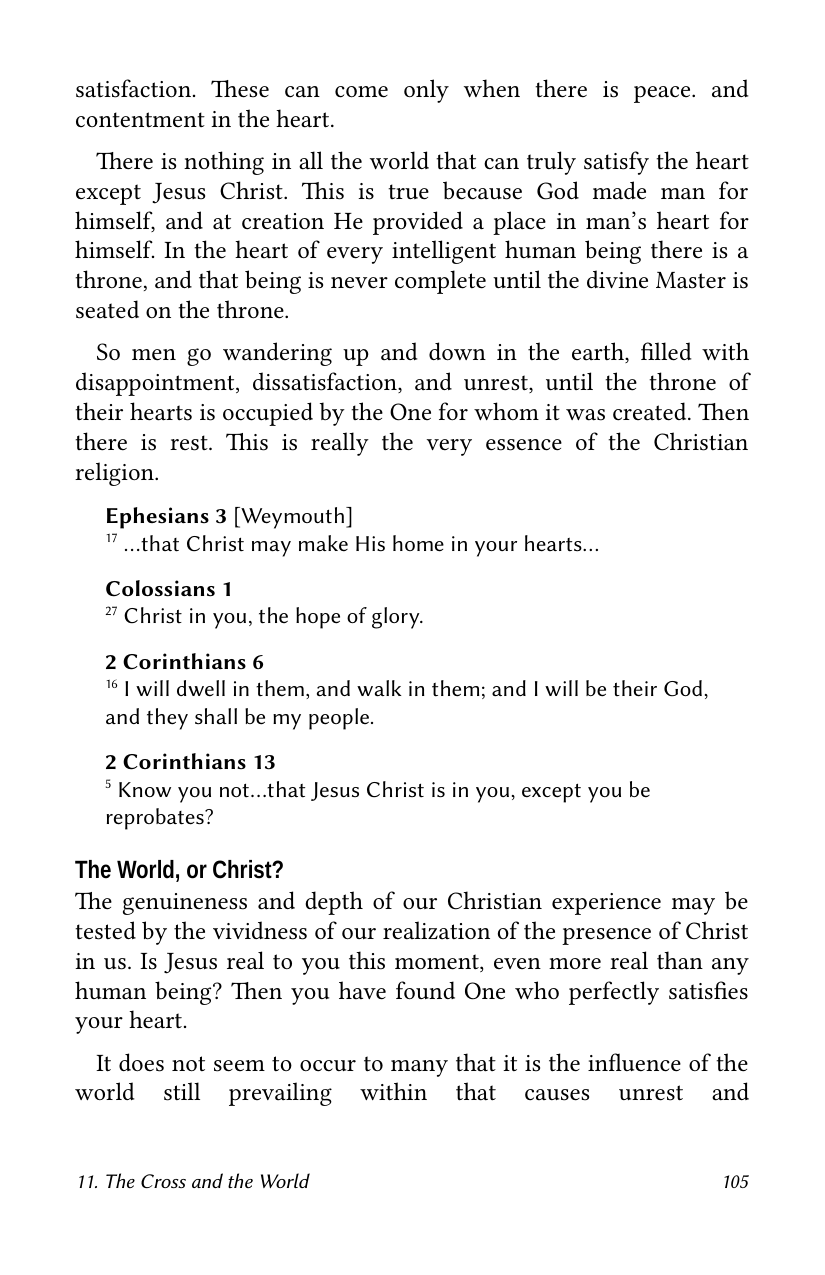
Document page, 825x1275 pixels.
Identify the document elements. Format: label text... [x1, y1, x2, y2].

text 2 Corinthians 6 [105, 649, 750, 675]
text There is nothing in all the world that can truly satisfy the heart except Jesus Christ. This is true because God made man for himself, and at creation He provided a place in man’s heart for himself. In the heart of every intelligent human being there is a throne, and that being is never complete until the divine Master is seated on the throne. [75, 147, 750, 325]
text 5 Know you not...that Jesus Christ is in you, except you be reprobates? [105, 777, 720, 830]
text So men go wandering up and down in the earth, filled with disappointment, dissatisfaction, and unrest, until the throne of their hearts is occupied by the One for whom it was created. Then there is rest. This is really the very essence of the Christian religion. [75, 338, 750, 486]
text 27 Christ in you, the hope of glory. [105, 603, 720, 629]
text Colossians 1 [105, 576, 750, 602]
text 17 ...that Christ may make His home in your hearts... [105, 530, 720, 557]
text Ephesians 3 [Weymouth] [105, 503, 750, 529]
text The genuineness and depth of our Christian experience may be tested by the vividness of our realization of the presence of Christ in us. Is Jesus real to you this moment, even more real than any human being? Then you have found One who perfectly satisfies your heart. [75, 887, 750, 1035]
text 16 I will dwell in them, and walk in them; and I will be their God, and they shall be my people. [105, 676, 720, 730]
text 2 Corinthians 13 [105, 749, 750, 775]
text satisfaction. These can come only when there is peace. and contentment in the heart. [75, 75, 750, 133]
subtitle The World, or Christ? [75, 855, 750, 884]
text It does not seem to occur to many that it is the influence of the world still prevailing within that causes unrest and [75, 1048, 750, 1107]
